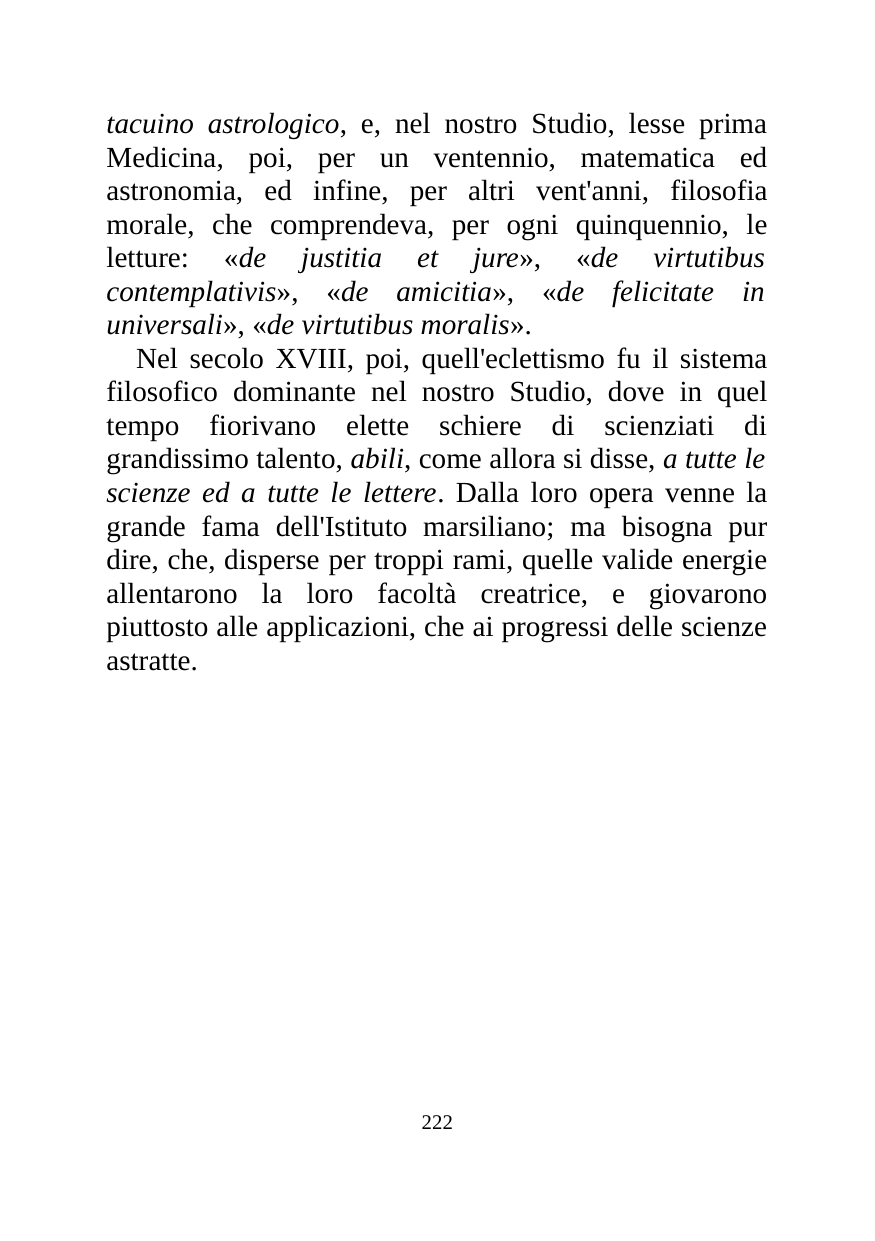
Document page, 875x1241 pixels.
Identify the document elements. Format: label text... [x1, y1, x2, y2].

text Nel secolo XVIII, poi, quell'eclettismo fu il sistema filosofico dominante nel nostro Studio, dove in quel tempo fiorivano elette schiere di scienziati di grandissimo talento, abili, come allora si disse, a tutte le scienze ed a tutte le lettere. Dalla loro opera venne la grande fama dell'Istituto marsiliano; ma bisogna pur dire, che, disperse per troppi rami, quelle valide energie allentarono la loro facoltà creatrice, e giovarono piuttosto alle applicazioni, che ai progressi delle scienze astratte. [106, 341, 768, 676]
text tacuino astrologico, e, nel nostro Studio, lesse prima Medicina, poi, per un ventennio, matematica ed astronomia, ed infine, per altri vent'anni, filosofia morale, che comprendeva, per ogni quinquennio, le letture: «de justitia et jure», «de virtutibus contemplativis», «de amicitia», «de felicitate in universali», «de virtutibus moralis». [106, 106, 768, 341]
